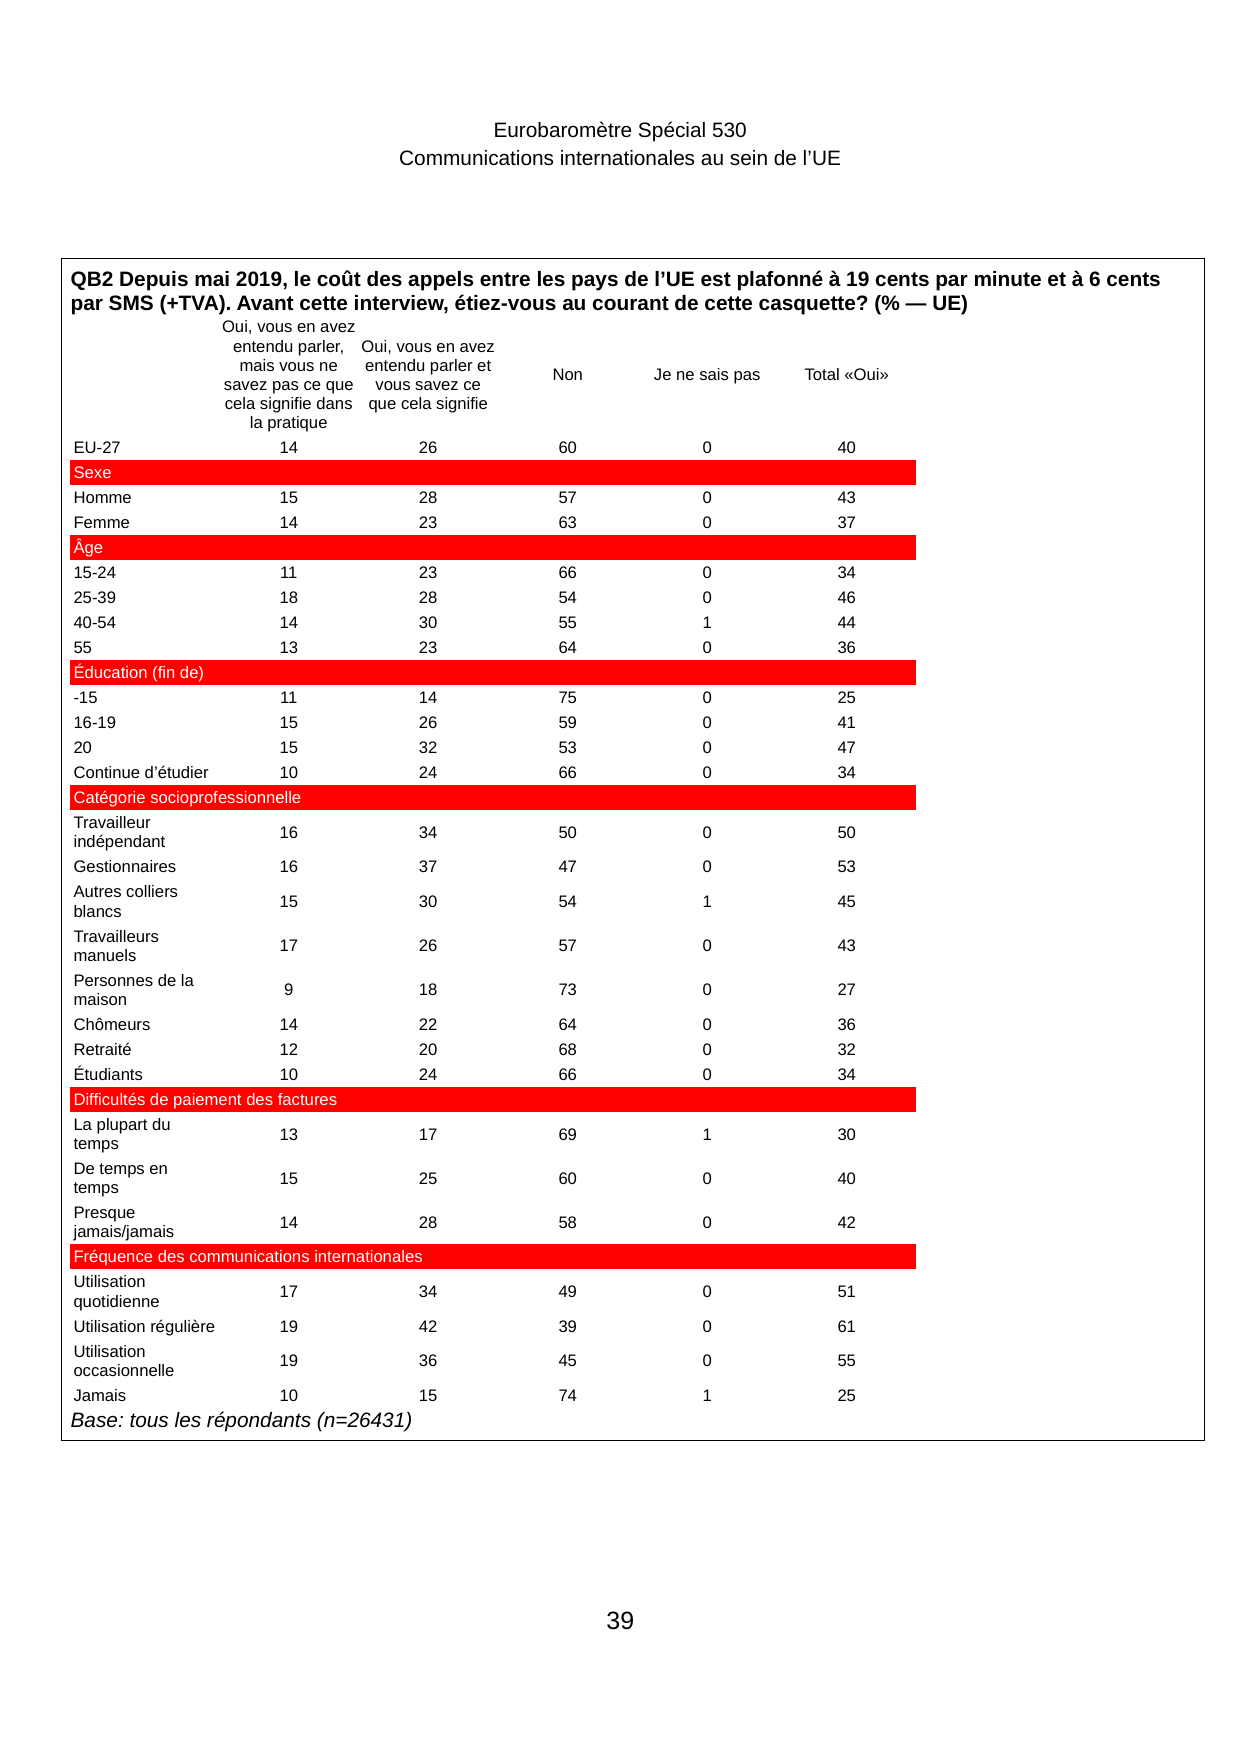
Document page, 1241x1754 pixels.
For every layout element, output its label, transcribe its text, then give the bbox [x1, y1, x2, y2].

table_cell 0 [637, 735, 777, 760]
table_cell Catégorie socioprofessionnelle [70, 785, 916, 810]
table_cell 15-24 [70, 560, 219, 585]
table_cell 20 [358, 1037, 498, 1062]
table_cell 0 [637, 810, 777, 854]
table_cell 66 [498, 1062, 637, 1087]
table_cell 34 [777, 760, 916, 785]
table_cell 0 [637, 560, 777, 585]
table_cell 10 [219, 1062, 358, 1087]
table_cell 32 [358, 735, 498, 760]
table_cell 11 [219, 560, 358, 585]
table_cell 45 [498, 1339, 637, 1383]
table_cell 61 [777, 1314, 916, 1338]
table_cell 0 [637, 1062, 777, 1087]
table_cell Travailleurs manuels [70, 924, 219, 968]
table_cell 24 [358, 1062, 498, 1087]
table_cell 43 [777, 924, 916, 968]
table_cell 15 [219, 710, 358, 735]
table_cell 22 [358, 1012, 498, 1037]
table_cell 49 [498, 1269, 637, 1313]
table_cell 17 [219, 924, 358, 968]
text Base: tous les répondants (n=26431) [70, 1408, 1196, 1432]
table_cell 26 [358, 435, 498, 460]
table_cell 36 [777, 635, 916, 660]
table_cell 0 [637, 485, 777, 510]
table_cell 25 [777, 685, 916, 710]
table_cell Continue d’étudier [70, 760, 219, 785]
table_cell Jamais [70, 1383, 219, 1408]
table_cell Retraité [70, 1037, 219, 1062]
table_cell 28 [358, 585, 498, 610]
table_cell Utilisation régulière [70, 1314, 219, 1338]
table_cell 0 [637, 854, 777, 879]
table_cell 30 [358, 879, 498, 923]
table_cell 17 [358, 1112, 498, 1156]
table_cell 30 [777, 1112, 916, 1156]
table_cell 37 [777, 510, 916, 535]
table_cell 15 [219, 485, 358, 510]
table_cell 47 [777, 735, 916, 760]
table_cell Chômeurs [70, 1012, 219, 1037]
table_cell Difficultés de paiement des factures [70, 1087, 916, 1112]
table_cell 40-54 [70, 610, 219, 635]
table_cell 13 [219, 1112, 358, 1156]
table_cell 23 [358, 510, 498, 535]
table_cell 1 [637, 1383, 777, 1408]
table_cell 53 [498, 735, 637, 760]
table_cell 12 [219, 1037, 358, 1062]
table_cell 0 [637, 1156, 777, 1200]
table_cell 39 [498, 1314, 637, 1338]
table_cell 36 [358, 1339, 498, 1383]
table_cell 74 [498, 1383, 637, 1408]
table_cell 15 [358, 1383, 498, 1408]
table_cell 9 [219, 968, 358, 1012]
table_header [70, 314, 219, 435]
table_cell Utilisation quotidienne [70, 1269, 219, 1313]
table_cell 25 [358, 1156, 498, 1200]
table_cell 0 [637, 510, 777, 535]
table_cell 34 [777, 1062, 916, 1087]
table_header Je ne sais pas [637, 314, 777, 435]
table_cell 28 [358, 1200, 498, 1244]
table_cell 28 [358, 485, 498, 510]
table_header Oui, vous en avez entendu parler, mais vous ne savez pas ce que cela signifie dans la pratique [219, 314, 358, 435]
table_cell 26 [358, 924, 498, 968]
table_cell 68 [498, 1037, 637, 1062]
table_cell 55 [777, 1339, 916, 1383]
table_cell 24 [358, 760, 498, 785]
table_cell 44 [777, 610, 916, 635]
table_cell 37 [358, 854, 498, 879]
table_cell 57 [498, 924, 637, 968]
table_cell 13 [219, 635, 358, 660]
table_cell 0 [637, 1012, 777, 1037]
table_cell 0 [637, 1269, 777, 1313]
table_cell 46 [777, 585, 916, 610]
table_cell 50 [498, 810, 637, 854]
table_cell 43 [777, 485, 916, 510]
table_cell Femme [70, 510, 219, 535]
table_cell 63 [498, 510, 637, 535]
table_cell Autres colliers blancs [70, 879, 219, 923]
table_cell 17 [219, 1269, 358, 1313]
table_cell 15 [219, 879, 358, 923]
table_cell 0 [637, 924, 777, 968]
table_cell 40 [777, 435, 916, 460]
table_cell 10 [219, 760, 358, 785]
table_cell 14 [219, 1012, 358, 1037]
table_cell Utilisation occasionnelle [70, 1339, 219, 1383]
table_cell Âge [70, 535, 916, 560]
table_cell Homme [70, 485, 219, 510]
table_cell 58 [498, 1200, 637, 1244]
table_cell 10 [219, 1383, 358, 1408]
table_cell 11 [219, 685, 358, 710]
table_cell 51 [777, 1269, 916, 1313]
table_cell 45 [777, 879, 916, 923]
table_cell 69 [498, 1112, 637, 1156]
table_cell 41 [777, 710, 916, 735]
table_cell 0 [637, 760, 777, 785]
table_cell 50 [777, 810, 916, 854]
table_cell 47 [498, 854, 637, 879]
table_cell 59 [498, 710, 637, 735]
table_cell Sexe [70, 460, 916, 485]
table_cell 1 [637, 1112, 777, 1156]
table_cell 19 [219, 1339, 358, 1383]
table_cell 0 [637, 968, 777, 1012]
table_cell 16 [219, 854, 358, 879]
table_cell 14 [219, 435, 358, 460]
table_cell 1 [637, 610, 777, 635]
table_cell 54 [498, 585, 637, 610]
table_cell Gestionnaires [70, 854, 219, 879]
table_cell 40 [777, 1156, 916, 1200]
table_cell 0 [637, 1037, 777, 1062]
table_cell 0 [637, 685, 777, 710]
table_cell Personnes de la maison [70, 968, 219, 1012]
table_header Total «Oui» [777, 314, 916, 435]
table_cell 14 [219, 1200, 358, 1244]
table_cell Travailleur indépendant [70, 810, 219, 854]
table_cell Étudiants [70, 1062, 219, 1087]
table_cell 26 [358, 710, 498, 735]
table_cell 15 [219, 1156, 358, 1200]
table_cell 0 [637, 710, 777, 735]
table_cell 34 [777, 560, 916, 585]
table_cell 18 [219, 585, 358, 610]
table_cell La plupart du temps [70, 1112, 219, 1156]
table_cell 66 [498, 560, 637, 585]
table_cell 75 [498, 685, 637, 710]
table_cell Éducation (fin de) [70, 660, 916, 685]
table_cell 0 [637, 435, 777, 460]
table_header Oui, vous en avez entendu parler et vous savez ce que cela signifie [358, 314, 498, 435]
table_cell Fréquence des communications internationales [70, 1244, 916, 1269]
table_cell 0 [637, 1314, 777, 1338]
table_cell 27 [777, 968, 916, 1012]
table_cell 42 [358, 1314, 498, 1338]
table_cell 42 [777, 1200, 916, 1244]
table_cell 32 [777, 1037, 916, 1062]
table_cell 34 [358, 810, 498, 854]
table_cell 18 [358, 968, 498, 1012]
table_cell 0 [637, 1200, 777, 1244]
table_cell 20 [70, 735, 219, 760]
table_cell De temps en temps [70, 1156, 219, 1200]
table_cell 64 [498, 1012, 637, 1037]
table_cell EU-27 [70, 435, 219, 460]
text QB2 Depuis mai 2019, le coût des appels entre les pays de l’UE est plafonné à 19 cents par minute et à 6 cents par SMS (+TVA). Avant cette interview, étiez-vous au courant de cette casquette? (% — UE) [70, 266, 1196, 314]
table_cell 1 [637, 879, 777, 923]
table_cell 16-19 [70, 710, 219, 735]
table_cell 0 [637, 1339, 777, 1383]
table_cell 60 [498, 1156, 637, 1200]
table_cell 54 [498, 879, 637, 923]
table_cell 53 [777, 854, 916, 879]
table_cell 25 [777, 1383, 916, 1408]
table_cell 0 [637, 635, 777, 660]
table_cell 0 [637, 585, 777, 610]
table_cell 25-39 [70, 585, 219, 610]
table_cell 30 [358, 610, 498, 635]
table_cell 23 [358, 635, 498, 660]
table_cell 34 [358, 1269, 498, 1313]
table_cell 19 [219, 1314, 358, 1338]
table_cell Presque jamais/jamais [70, 1200, 219, 1244]
table_cell 14 [358, 685, 498, 710]
table_cell 73 [498, 968, 637, 1012]
table_header Non [498, 314, 637, 435]
table_cell 60 [498, 435, 637, 460]
table_cell 55 [70, 635, 219, 660]
table_cell 14 [219, 610, 358, 635]
table_cell 14 [219, 510, 358, 535]
table_cell 66 [498, 760, 637, 785]
table_cell 23 [358, 560, 498, 585]
table_cell -15 [70, 685, 219, 710]
table_cell 64 [498, 635, 637, 660]
table_cell 15 [219, 735, 358, 760]
table_cell 57 [498, 485, 637, 510]
table_cell 55 [498, 610, 637, 635]
table_cell 16 [219, 810, 358, 854]
table_cell 36 [777, 1012, 916, 1037]
